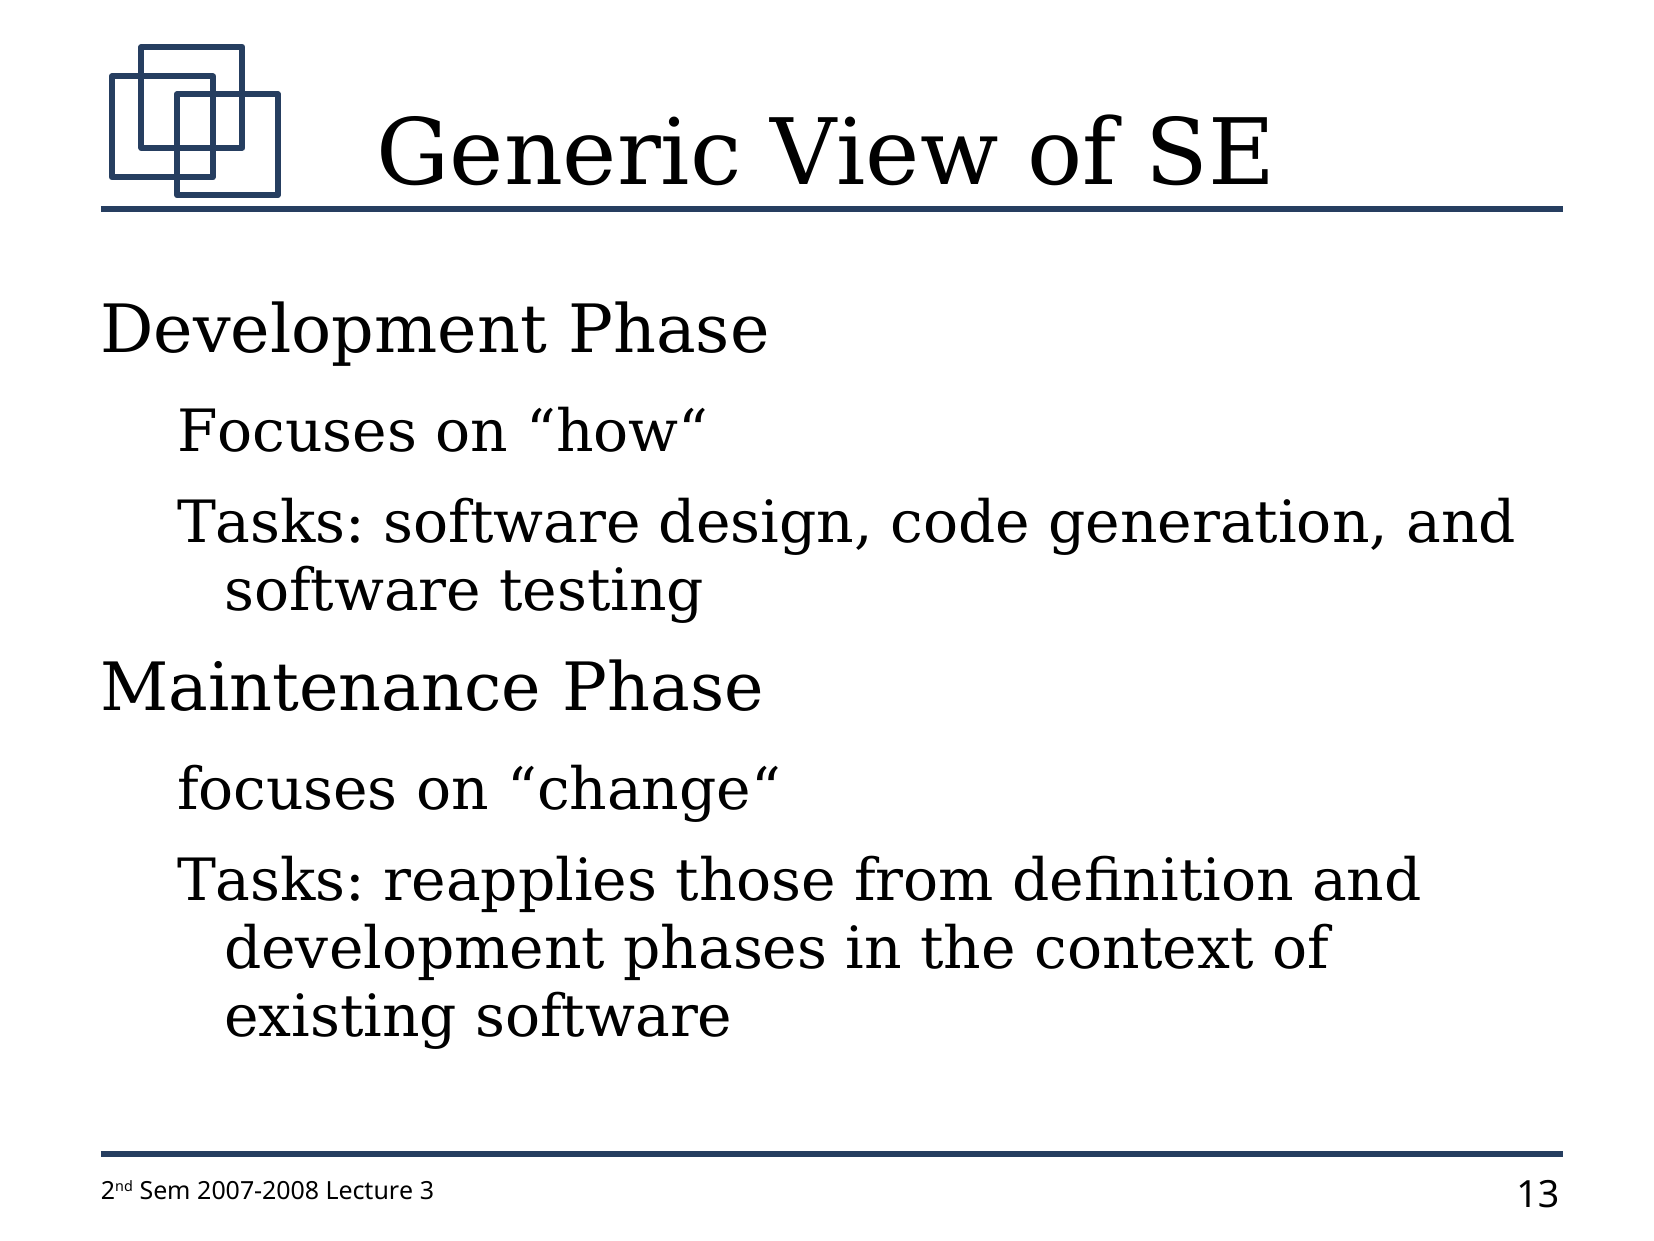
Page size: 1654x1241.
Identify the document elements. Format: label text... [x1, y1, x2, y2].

list Development Phase Focuses on “how“ Tasks: software design, code generation, and software testing Maintenance Phase focuses on “change“ Tasks: reapplies those from definition and development phases in the context of existing software [82, 290, 1571, 1109]
title Generic View of SE [82, 49, 1571, 257]
